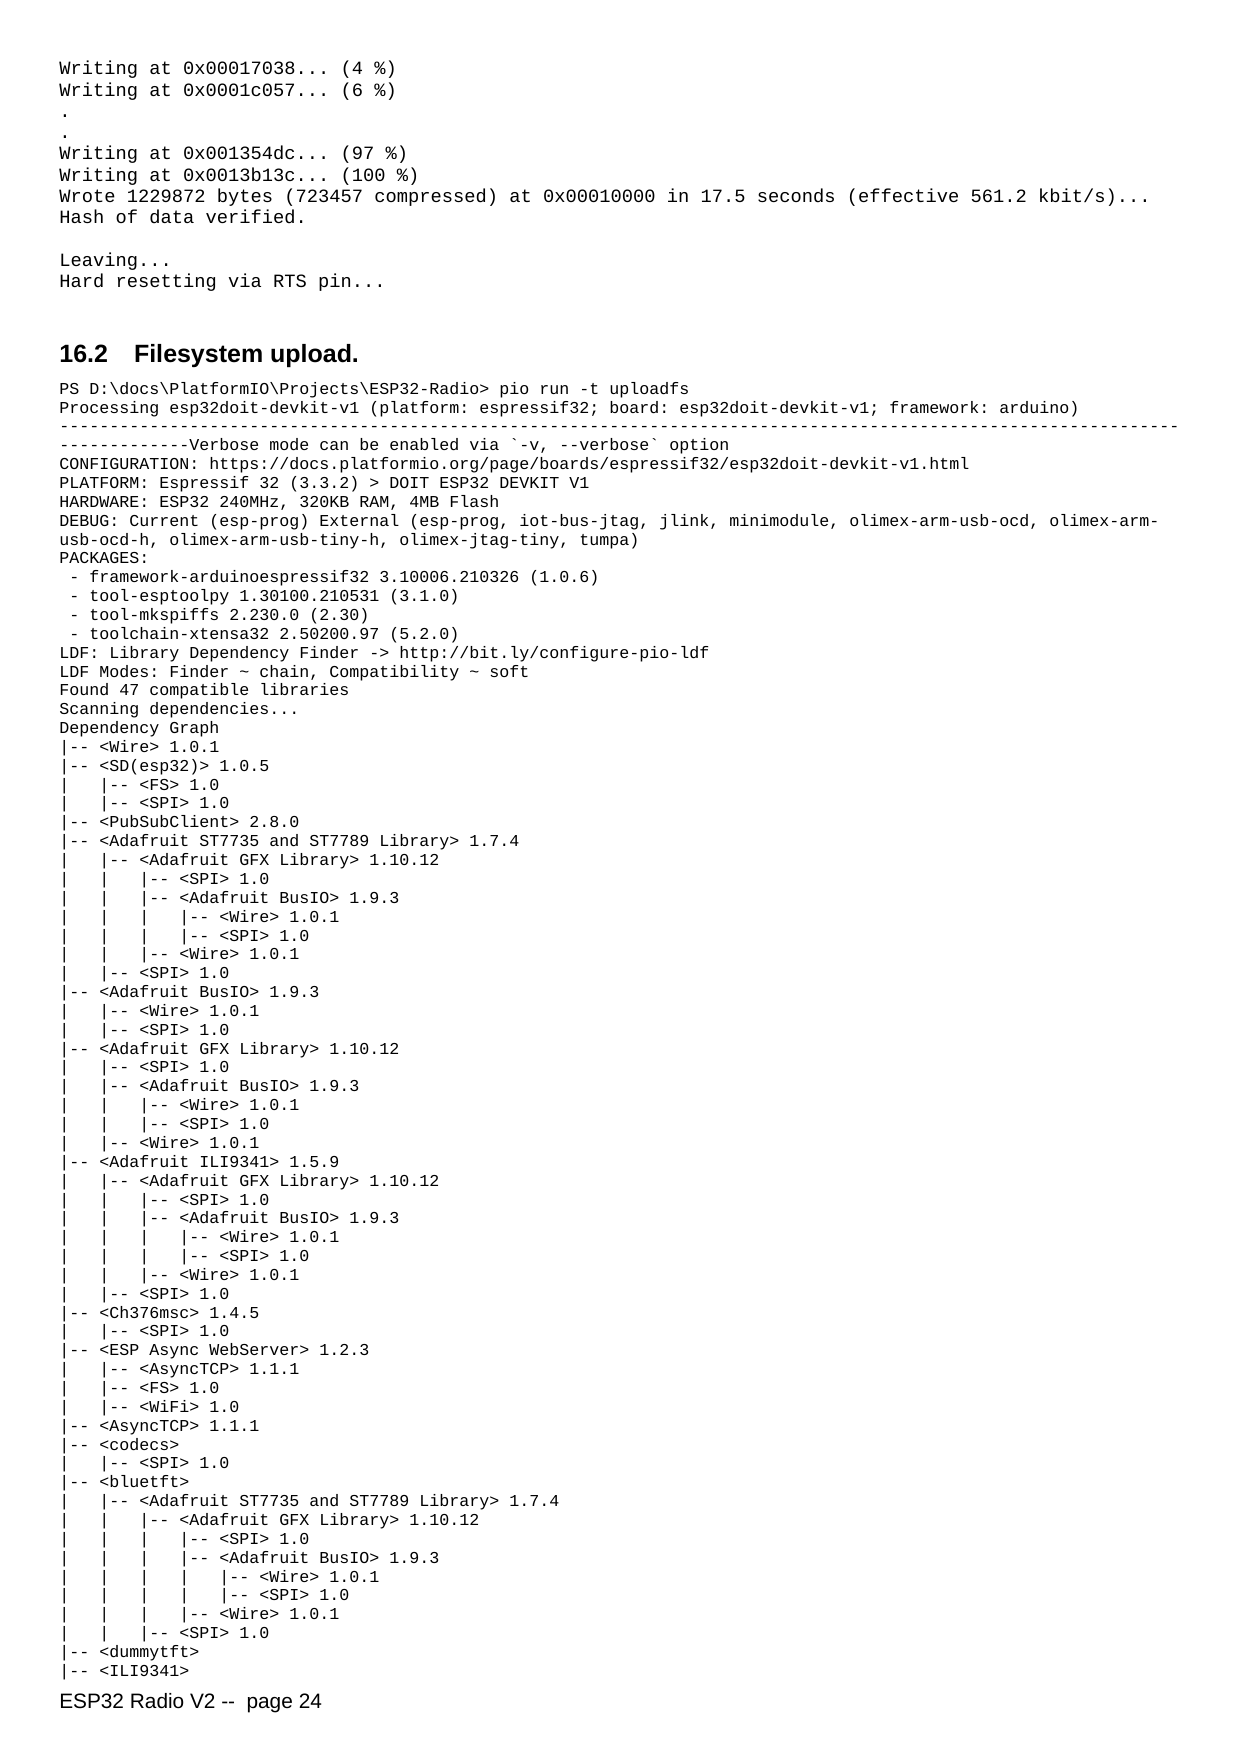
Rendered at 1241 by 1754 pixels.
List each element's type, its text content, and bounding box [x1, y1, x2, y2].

text | | | |-- <Wire> 1.0.1 [59, 1229, 1181, 1248]
text Writing at 0x0001c057... (6 %) [59, 80, 1181, 102]
text |-- <PubSubClient> 2.8.0 [59, 814, 1181, 833]
text |-- <Wire> 1.0.1 [59, 738, 1181, 757]
text | |-- <Adafruit GFX Library> 1.10.12 [59, 1172, 1181, 1191]
text PS D:\docs\PlatformIO\Projects\ESP32-Radio> pio run -t uploadfs [59, 380, 1181, 399]
text | | |-- <Adafruit GFX Library> 1.10.12 [59, 1512, 1181, 1530]
text |-- <ESP Async WebServer> 1.2.3 [59, 1342, 1181, 1361]
text | |-- <Adafruit ST7735 and ST7789 Library> 1.7.4 [59, 1493, 1181, 1512]
text | | |-- <Wire> 1.0.1 [59, 1266, 1181, 1285]
text Writing at 0x00017038... (4 %) [59, 59, 1181, 80]
text | |-- <AsyncTCP> 1.1.1 [59, 1361, 1181, 1379]
text | |-- <SPI> 1.0 [59, 1285, 1181, 1304]
text Dependency Graph [59, 720, 1181, 738]
text | |-- <FS> 1.0 [59, 1379, 1181, 1398]
text | | | |-- <Adafruit BusIO> 1.9.3 [59, 1549, 1181, 1568]
subtitle Filesystem upload. [59, 339, 1181, 368]
text PACKAGES: [59, 550, 1181, 569]
text |-- <codecs> [59, 1436, 1181, 1455]
text Writing at 0x0013b13c... (100 %) [59, 165, 1181, 187]
text | |-- <WiFi> 1.0 [59, 1398, 1181, 1417]
text |-- <Ch376msc> 1.4.5 [59, 1304, 1181, 1323]
text - toolchain-xtensa32 2.50200.97 (5.2.0) [59, 625, 1181, 644]
text | |-- <SPI> 1.0 [59, 965, 1181, 984]
text | | |-- <SPI> 1.0 [59, 871, 1181, 889]
text | |-- <Wire> 1.0.1 [59, 1134, 1181, 1153]
text |-- <SD(esp32)> 1.0.5 [59, 757, 1181, 776]
text - framework-arduinoespressif32 3.10006.210326 (1.0.6) [59, 569, 1181, 588]
text |-- <Adafruit BusIO> 1.9.3 [59, 984, 1181, 1002]
text . [59, 102, 1181, 123]
text DEBUG: Current (esp-prog) External (esp-prog, iot-bus-jtag, jlink, minimodule, olimex-arm-usb-ocd, olimex-arm-usb-ocd-h, olimex-arm-usb-tiny-h, olimex-jtag-tiny, tumpa) [59, 512, 1181, 550]
text | | | |-- <Wire> 1.0.1 [59, 1606, 1181, 1625]
text | | | |-- <Wire> 1.0.1 [59, 908, 1181, 927]
text | | |-- <Adafruit BusIO> 1.9.3 [59, 1210, 1181, 1229]
text |-- <AsyncTCP> 1.1.1 [59, 1417, 1181, 1436]
text | |-- <SPI> 1.0 [59, 1323, 1181, 1342]
text -----------------------------------------------------------------------------------------------------------------------------Verbose mode can be enabled via `-v, --verbose` option [59, 418, 1181, 456]
text | |-- <Wire> 1.0.1 [59, 1002, 1181, 1021]
text | |-- <SPI> 1.0 [59, 1455, 1181, 1474]
text |-- <ILI9341> [59, 1662, 1181, 1681]
text Hash of data verified. [59, 208, 1181, 229]
text | |-- <SPI> 1.0 [59, 1021, 1181, 1040]
text - tool-esptoolpy 1.30100.210531 (3.1.0) [59, 588, 1181, 607]
text | | | |-- <SPI> 1.0 [59, 927, 1181, 946]
text Processing esp32doit-devkit-v1 (platform: espressif32; board: esp32doit-devkit-v1; framework: arduino) [59, 399, 1181, 418]
text Found 47 compatible libraries [59, 682, 1181, 701]
text | | |-- <Wire> 1.0.1 [59, 1097, 1181, 1116]
text | | | | |-- <SPI> 1.0 [59, 1587, 1181, 1606]
text - tool-mkspiffs 2.230.0 (2.30) [59, 607, 1181, 625]
text |-- <Adafruit ST7735 and ST7789 Library> 1.7.4 [59, 833, 1181, 852]
text | | |-- <SPI> 1.0 [59, 1191, 1181, 1210]
text | | |-- <Adafruit BusIO> 1.9.3 [59, 889, 1181, 908]
text CONFIGURATION: https://docs.platformio.org/page/boards/espressif32/esp32doit-devkit-v1.html [59, 456, 1181, 474]
text |-- <dummytft> [59, 1643, 1181, 1662]
text | | | | |-- <Wire> 1.0.1 [59, 1568, 1181, 1587]
text PLATFORM: Espressif 32 (3.3.2) > DOIT ESP32 DEVKIT V1 [59, 474, 1181, 493]
text LDF: Library Dependency Finder -> http://bit.ly/configure-pio-ldf [59, 644, 1181, 663]
text |-- <Adafruit ILI9341> 1.5.9 [59, 1153, 1181, 1172]
text HARDWARE: ESP32 240MHz, 320KB RAM, 4MB Flash [59, 493, 1181, 512]
text | | |-- <SPI> 1.0 [59, 1116, 1181, 1134]
text | |-- <Adafruit BusIO> 1.9.3 [59, 1078, 1181, 1097]
text Scanning dependencies... [59, 701, 1181, 720]
text | |-- <SPI> 1.0 [59, 795, 1181, 814]
text Hard resetting via RTS pin... [59, 272, 1181, 293]
text | | | |-- <SPI> 1.0 [59, 1530, 1181, 1549]
text | |-- <FS> 1.0 [59, 776, 1181, 795]
text |-- <Adafruit GFX Library> 1.10.12 [59, 1040, 1181, 1059]
text | |-- <SPI> 1.0 [59, 1059, 1181, 1078]
text | | | |-- <SPI> 1.0 [59, 1248, 1181, 1266]
text | | |-- <SPI> 1.0 [59, 1625, 1181, 1643]
text Wrote 1229872 bytes (723457 compressed) at 0x00010000 in 17.5 seconds (effective 561.2 kbit/s)... [59, 187, 1181, 208]
text Leaving... [59, 250, 1181, 272]
text | |-- <Adafruit GFX Library> 1.10.12 [59, 852, 1181, 871]
text LDF Modes: Finder ~ chain, Compatibility ~ soft [59, 663, 1181, 682]
text | | |-- <Wire> 1.0.1 [59, 946, 1181, 965]
text Writing at 0x001354dc... (97 %) [59, 144, 1181, 165]
text |-- <bluetft> [59, 1474, 1181, 1493]
text . [59, 123, 1181, 144]
